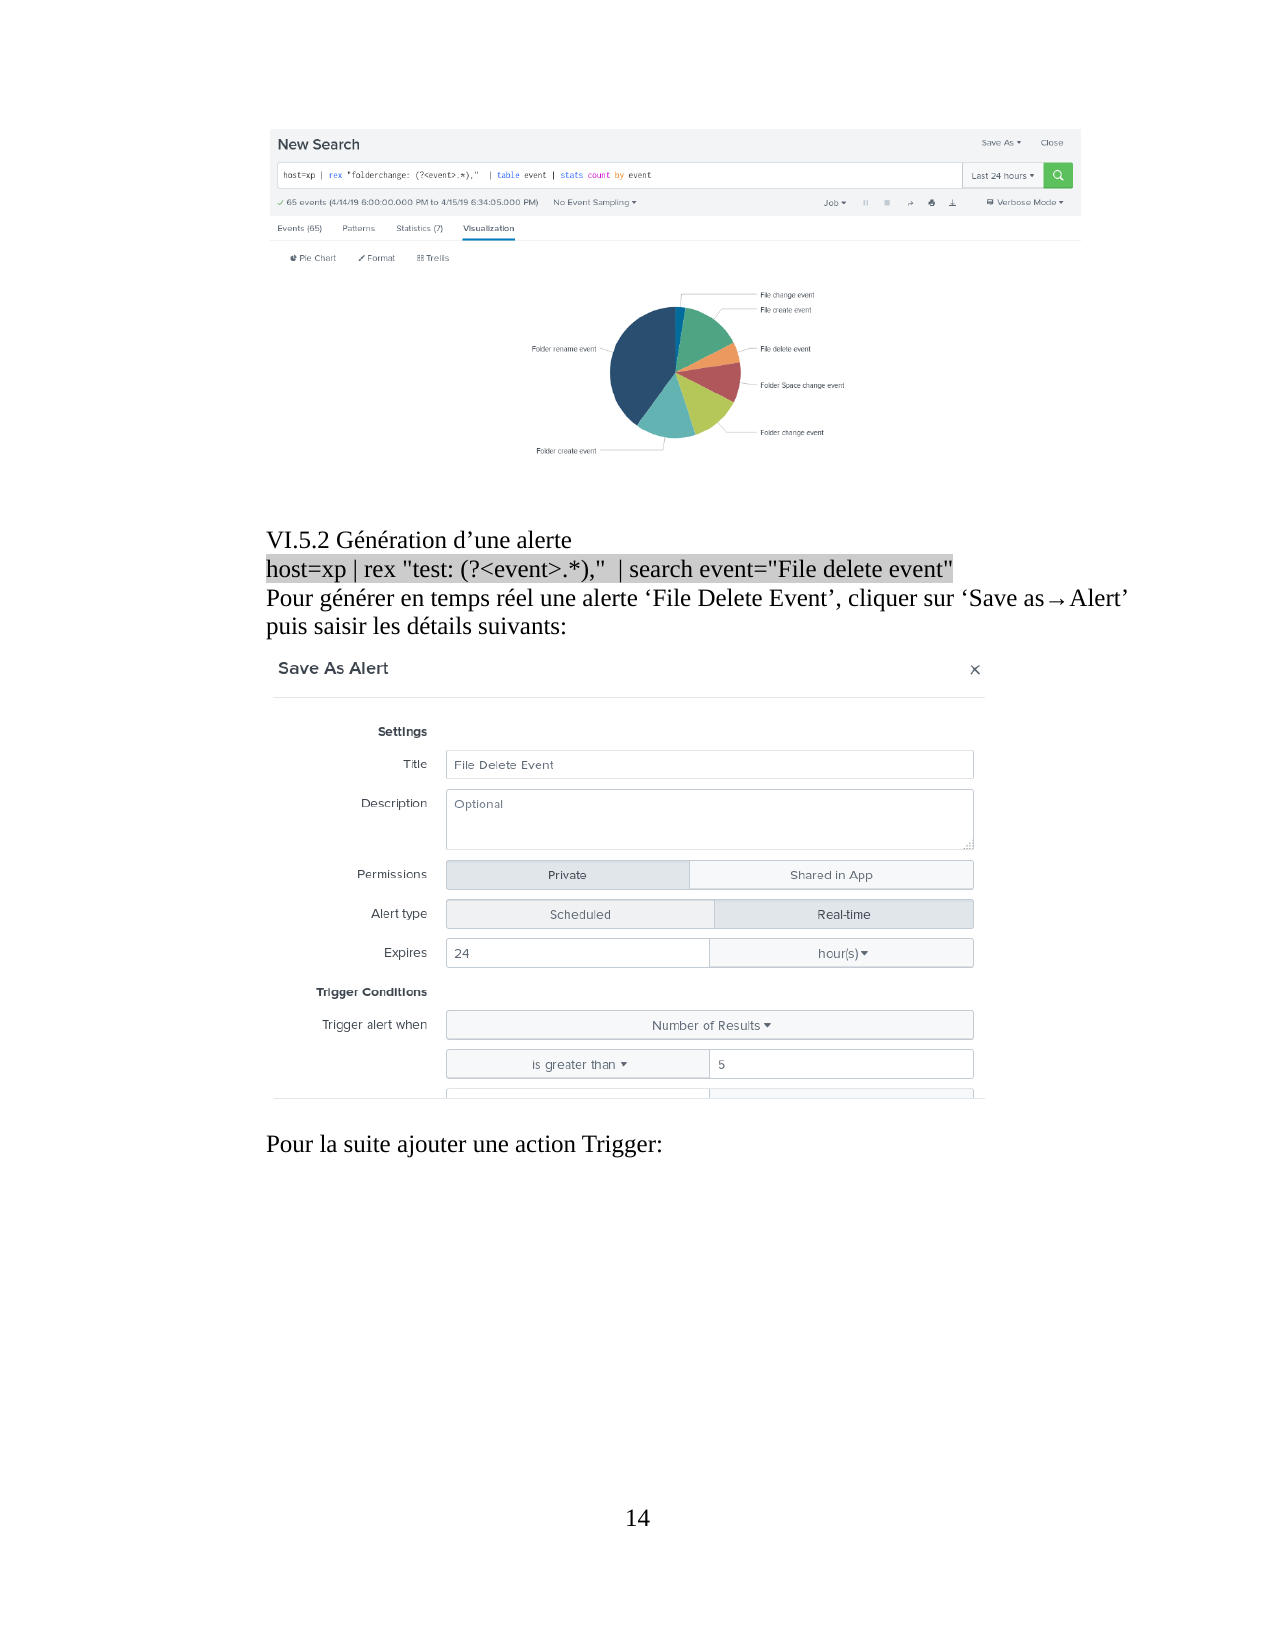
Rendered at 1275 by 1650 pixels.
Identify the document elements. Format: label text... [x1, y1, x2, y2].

text Pour générer en temps réel une alerte ‘File Delete Event’, cliquer sur ‘Save as→Alert’ puis saisir les détails suivants: [266, 583, 1157, 640]
picture [273, 652, 985, 1117]
picture [270, 129, 1082, 468]
text Pour la suite ajouter une action Trigger: [266, 1129, 1157, 1158]
text host=xp | rex "test: (?<event>.*)," | search event="File delete event" [266, 554, 1157, 583]
text VI.5.2 Génération d’une alerte [266, 525, 1157, 554]
